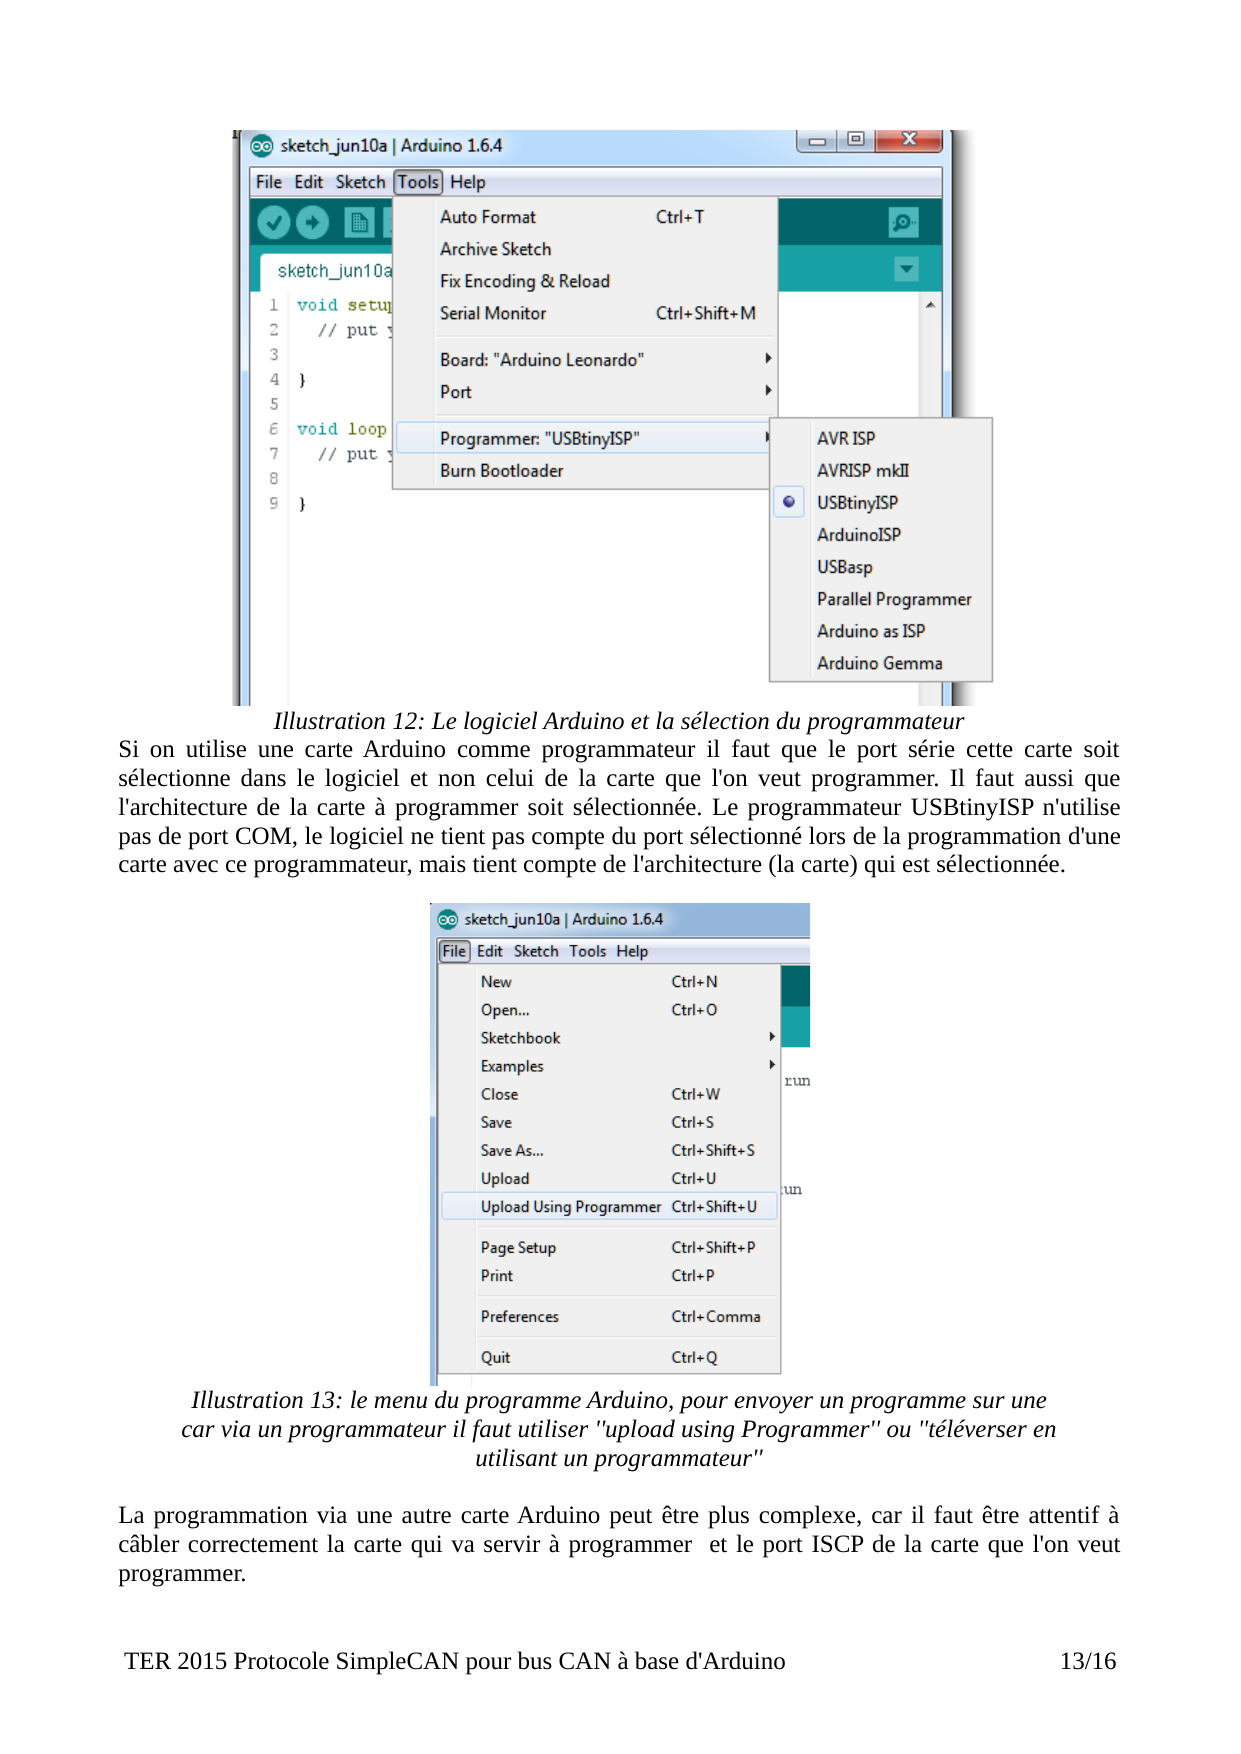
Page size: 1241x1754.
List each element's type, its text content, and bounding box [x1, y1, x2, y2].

picture [232, 130, 1008, 706]
text Si on utilise une carte Arduino comme programmateur il faut que le port série cette carte soit sélectionne dans le logiciel et non celui de la carte que l'on veut programmer. Il faut aussi que l'architecture de la carte à programmer soit sélectionnée. Le programmateur USBtinyISP n'utilise pas de port COM, le logiciel ne tient pas compte du port sélectionné lors de la programmation d'une carte avec ce programmateur, mais tient compte de l'architecture (la carte) qui est sélectionnée. [118, 118, 1122, 878]
text Illustration 12: Le logiciel Arduino et la sélection du programmateur [216, 706, 1024, 734]
text La programmation via une autre carte Arduino peut être plus complexe, car il faut être attentif à câbler correctement la carte qui va servir à programmer et le port ISCP de la carte que l'on veut programmer. [118, 891, 1122, 1587]
text Illustration 13: le menu du programme Arduino, pour envoyer un programme sur une car via un programmateur il faut utiliser ''upload using Programmer'' ou ''téléverser en utilisant un programmateur'' [179, 1386, 1061, 1471]
picture [430, 903, 811, 1386]
